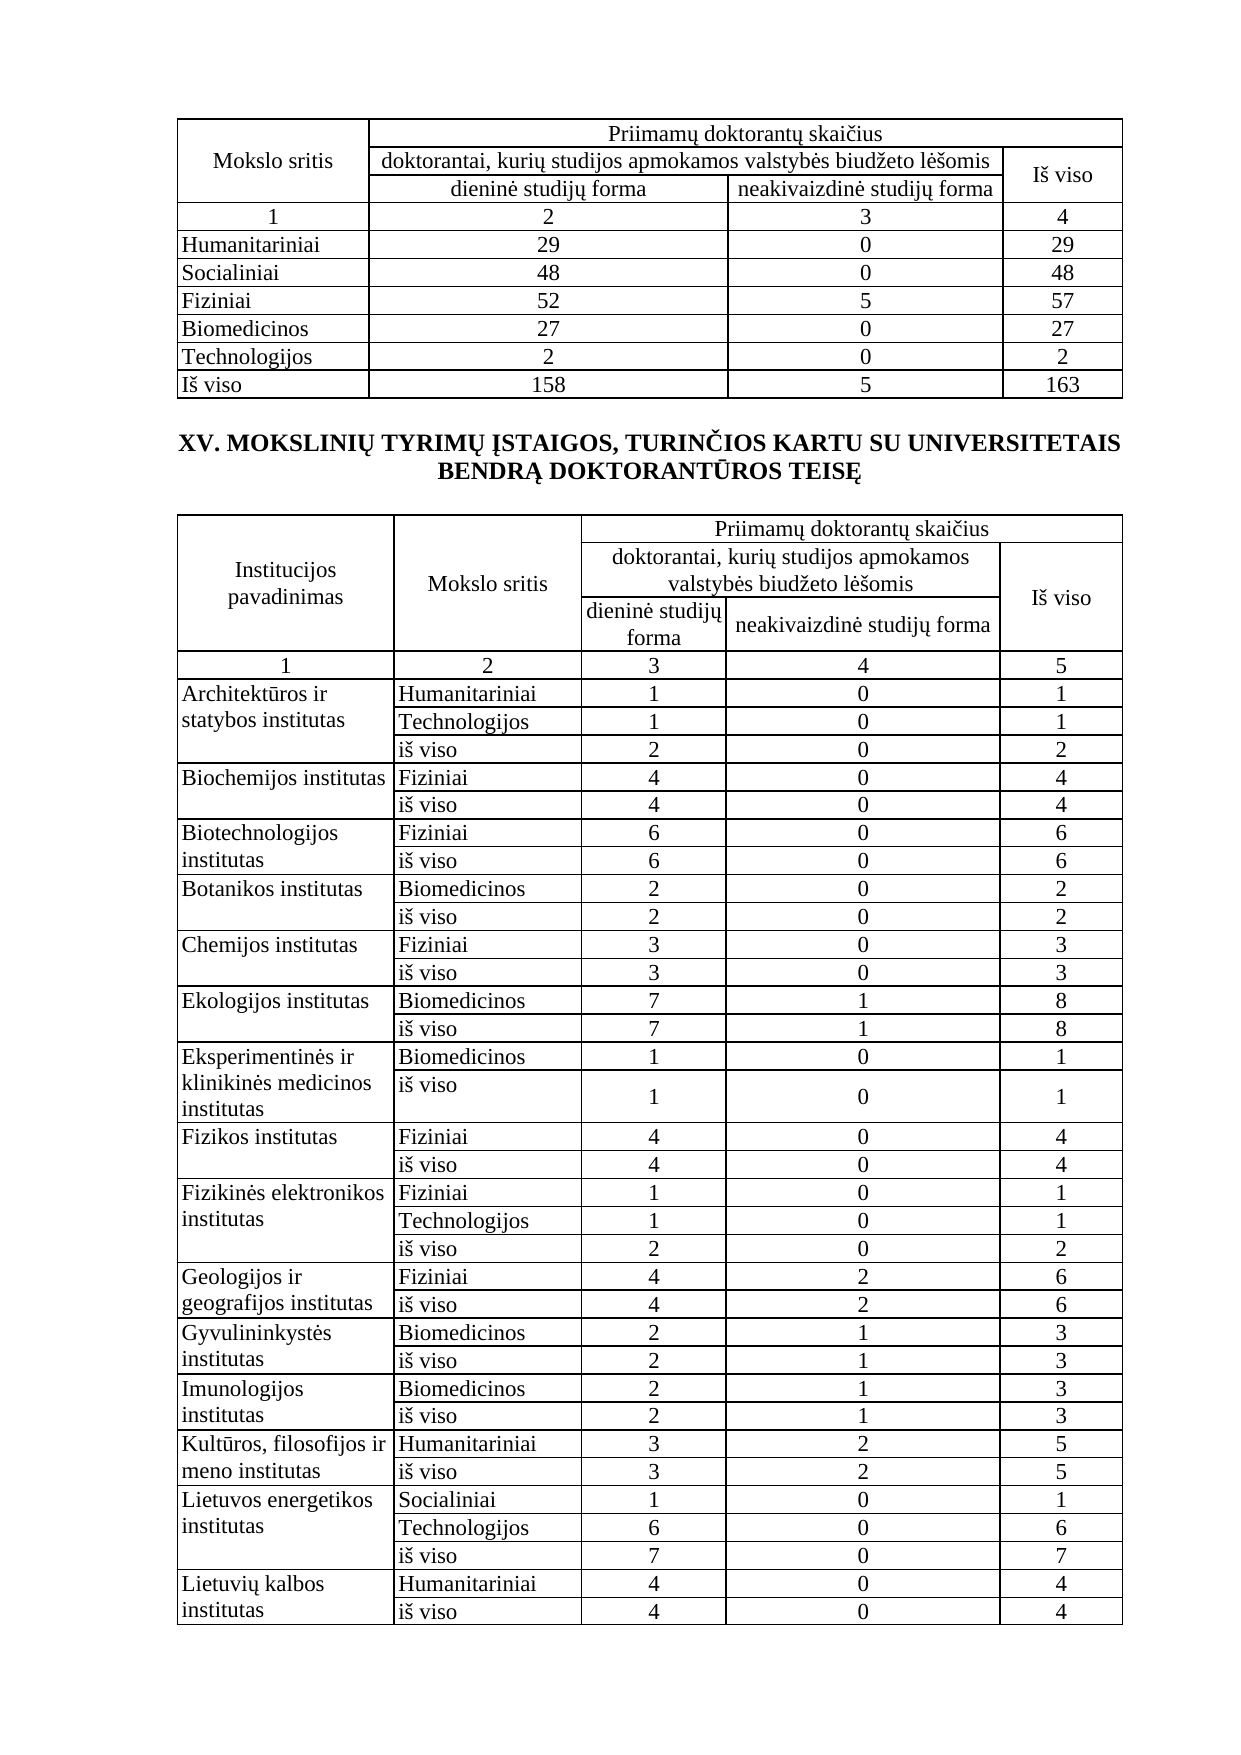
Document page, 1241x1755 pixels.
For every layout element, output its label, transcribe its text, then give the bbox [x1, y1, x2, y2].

table_cell Architektūros ir statybos institutas [178, 680, 393, 762]
table_cell 1 [1001, 680, 1122, 706]
table_cell 0 [727, 1570, 999, 1596]
table_cell doktorantai, kurių studijos apmokamos valstybės biudžeto lėšomis [582, 543, 999, 596]
table_cell Fiziniai [395, 820, 581, 846]
table_cell iš viso [395, 847, 581, 874]
table_cell 48 [370, 259, 727, 286]
table_cell Imunologijos institutas [178, 1375, 393, 1429]
table_cell 4 [1001, 1151, 1122, 1178]
table_cell 2 [582, 736, 725, 762]
table_cell 0 [727, 903, 999, 929]
table_cell 48 [1004, 259, 1122, 286]
table_cell 3 [1001, 1319, 1122, 1345]
table_cell 0 [727, 931, 999, 957]
table_cell 4 [582, 792, 725, 818]
table_cell iš viso [395, 1151, 581, 1178]
table_cell Technologijos [395, 708, 581, 734]
table_cell 2 [727, 1458, 999, 1485]
table_cell 1 [1001, 1207, 1122, 1233]
table_cell neakivaizdinė studijų forma [729, 176, 1002, 202]
table_cell 163 [1004, 371, 1122, 397]
table_cell 6 [1001, 1514, 1122, 1541]
table_cell Kultūros, filosofijos ir meno institutas [178, 1431, 393, 1485]
table_cell 7 [582, 1015, 725, 1041]
table_cell Iš viso [1004, 148, 1122, 202]
table_cell iš viso [395, 1071, 581, 1122]
table_cell 2 [395, 652, 581, 678]
table_cell 1 [1001, 708, 1122, 734]
table_cell 4 [1001, 1598, 1122, 1624]
table_cell Chemijos institutas [178, 931, 393, 985]
table_cell 4 [1001, 792, 1122, 818]
table_cell 2 [582, 1347, 725, 1373]
table_cell 1 [727, 1347, 999, 1373]
table_cell 2 [1004, 343, 1122, 369]
table_cell 3 [582, 959, 725, 985]
table_cell Fizikos institutas [178, 1123, 393, 1178]
table_cell Humanitariniai [395, 1431, 581, 1457]
table_cell 27 [1004, 315, 1122, 341]
table_cell 0 [727, 875, 999, 902]
text XV. MOKSLINIŲ TYRIMŲ ĮSTAIGOS, TURINČIOS KARTU SU UNIVERSITETAIS BENDRĄ DOKTORANTŪROS TEISĘ [177, 428, 1122, 485]
table_cell 2 [1001, 736, 1122, 762]
table_cell 6 [582, 847, 725, 874]
table_cell 5 [1001, 1458, 1122, 1485]
table_cell 0 [727, 764, 999, 790]
table_cell 0 [727, 1043, 999, 1069]
table_cell 3 [1001, 1403, 1122, 1429]
table_cell 1 [582, 1207, 725, 1233]
table_cell neakivaizdinė studijų forma [727, 598, 999, 650]
table_cell iš viso [395, 1458, 581, 1485]
table_cell 4 [727, 652, 999, 678]
table_cell 8 [1001, 987, 1122, 1013]
table_cell iš viso [395, 1598, 581, 1624]
table_cell 1 [582, 1179, 725, 1206]
table_cell 4 [1001, 764, 1122, 790]
table_cell 29 [1004, 231, 1122, 258]
table_cell 1 [582, 708, 725, 734]
table_cell Biomedicinos [395, 1319, 581, 1345]
table_cell 2 [582, 875, 725, 902]
table_cell 0 [727, 1151, 999, 1178]
table_cell 0 [727, 1542, 999, 1568]
table_cell 4 [582, 1291, 725, 1317]
table_cell Iš viso [178, 371, 368, 397]
table_cell 5 [729, 287, 1002, 313]
table_cell Fizikinės elektronikos institutas [178, 1179, 393, 1261]
table_cell doktorantai, kurių studijos apmokamos valstybės biudžeto lėšomis [370, 148, 1002, 174]
table_cell 0 [727, 1486, 999, 1513]
table_cell 4 [582, 1598, 725, 1624]
table_cell iš viso [395, 959, 581, 985]
table_cell 1 [178, 652, 393, 678]
table_cell 6 [1001, 1263, 1122, 1289]
table_cell 57 [1004, 287, 1122, 313]
table_cell 2 [370, 203, 727, 230]
table_cell 3 [1001, 931, 1122, 957]
table_cell 1 [1001, 1071, 1122, 1122]
table_header Institucijos pavadinimas [178, 516, 393, 650]
table_cell 0 [727, 1071, 999, 1122]
table_cell 3 [582, 1431, 725, 1457]
table_cell iš viso [395, 1015, 581, 1041]
table_cell 0 [727, 792, 999, 818]
table_cell Biotechnologijos institutas [178, 820, 393, 874]
table_cell 2 [370, 343, 727, 369]
table_cell 1 [1001, 1043, 1122, 1069]
table_cell 0 [727, 1598, 999, 1624]
table_cell 5 [1001, 652, 1122, 678]
table_cell Fiziniai [395, 1179, 581, 1206]
table_cell 0 [727, 820, 999, 846]
table_cell 4 [1004, 203, 1122, 230]
table_cell 0 [729, 259, 1002, 286]
table_cell 2 [727, 1431, 999, 1457]
table_header Mokslo sritis [178, 120, 368, 202]
table_cell 3 [1001, 1347, 1122, 1373]
table_cell 0 [727, 1123, 999, 1150]
table_cell Fiziniai [395, 1263, 581, 1289]
table_cell 1 [582, 1043, 725, 1069]
table_cell 2 [1001, 875, 1122, 902]
table_cell Fiziniai [178, 287, 368, 313]
table_cell 2 [727, 1291, 999, 1317]
table_cell 7 [1001, 1542, 1122, 1568]
table_cell 2 [582, 1235, 725, 1261]
table_cell Fiziniai [395, 764, 581, 790]
table_cell Biomedicinos [178, 315, 368, 341]
table_cell iš viso [395, 1347, 581, 1373]
table_cell Humanitariniai [395, 680, 581, 706]
table_cell Biochemijos institutas [178, 764, 393, 818]
table_cell 0 [727, 959, 999, 985]
table_cell 1 [727, 1319, 999, 1345]
table_cell 0 [727, 680, 999, 706]
table_cell 4 [1001, 1570, 1122, 1596]
table_cell Technologijos [395, 1207, 581, 1233]
table_cell 2 [582, 903, 725, 929]
table_cell 3 [729, 203, 1002, 230]
table_header Priimamų doktorantų skaičius [582, 516, 1122, 542]
table_cell Humanitariniai [178, 231, 368, 258]
table_cell Socialiniai [395, 1486, 581, 1513]
table_cell 0 [727, 1514, 999, 1541]
table_cell Eksperimentinės ir klinikinės medicinos institutas [178, 1043, 393, 1122]
table_cell 4 [582, 1123, 725, 1150]
table_cell dieninė studijų forma [582, 598, 725, 650]
table_cell 6 [582, 820, 725, 846]
table_cell 1 [582, 1486, 725, 1513]
table_cell 1 [178, 203, 368, 230]
table_cell 2 [582, 1403, 725, 1429]
table_cell 0 [727, 1207, 999, 1233]
table_cell Fiziniai [395, 1123, 581, 1150]
table_cell Iš viso [1001, 543, 1122, 650]
table_cell 2 [1001, 1235, 1122, 1261]
table_cell 3 [582, 931, 725, 957]
table_cell Ekologijos institutas [178, 987, 393, 1041]
table_cell 158 [370, 371, 727, 397]
table_cell 1 [582, 1071, 725, 1122]
table_cell iš viso [395, 792, 581, 818]
table_cell Lietuvos energetikos institutas [178, 1486, 393, 1568]
table_cell dieninė studijų forma [370, 176, 727, 202]
table_cell Botanikos institutas [178, 875, 393, 929]
table_cell 6 [582, 1514, 725, 1541]
table_cell 6 [1001, 820, 1122, 846]
table_cell 27 [370, 315, 727, 341]
table_cell iš viso [395, 903, 581, 929]
table_cell Technologijos [395, 1514, 581, 1541]
table_cell Fiziniai [395, 931, 581, 957]
table_cell 1 [727, 1403, 999, 1429]
table_cell 3 [582, 1458, 725, 1485]
table_cell 0 [727, 708, 999, 734]
table_cell 29 [370, 231, 727, 258]
table_cell 1 [1001, 1179, 1122, 1206]
table_cell Biomedicinos [395, 875, 581, 902]
table_cell 7 [582, 1542, 725, 1568]
table_cell 5 [729, 371, 1002, 397]
table_cell Biomedicinos [395, 1043, 581, 1069]
table_cell 1 [1001, 1486, 1122, 1513]
table_cell Biomedicinos [395, 987, 581, 1013]
table_cell 1 [727, 1375, 999, 1401]
table_cell 5 [1001, 1431, 1122, 1457]
table_cell 0 [729, 315, 1002, 341]
table_cell Geologijos ir geografijos institutas [178, 1263, 393, 1317]
table_header Mokslo sritis [395, 516, 581, 650]
table_header Priimamų doktorantų skaičius [370, 120, 1122, 146]
table_cell 0 [729, 343, 1002, 369]
table_cell 6 [1001, 1291, 1122, 1317]
table_cell 4 [582, 1151, 725, 1178]
table_cell Lietuvių kalbos institutas [178, 1570, 393, 1624]
table_cell iš viso [395, 1235, 581, 1261]
table_cell 6 [1001, 847, 1122, 874]
table_cell Gyvulininkystės institutas [178, 1319, 393, 1373]
table_cell 8 [1001, 1015, 1122, 1041]
table_cell 3 [582, 652, 725, 678]
table_cell 2 [727, 1263, 999, 1289]
table_cell iš viso [395, 1403, 581, 1429]
table_cell 0 [727, 1179, 999, 1206]
table_cell 1 [582, 680, 725, 706]
table_cell 4 [1001, 1123, 1122, 1150]
table_cell 4 [582, 1570, 725, 1596]
table_cell iš viso [395, 736, 581, 762]
table_cell 4 [582, 764, 725, 790]
table_cell 2 [582, 1375, 725, 1401]
table_cell Biomedicinos [395, 1375, 581, 1401]
table_cell Humanitariniai [395, 1570, 581, 1596]
table_cell 3 [1001, 1375, 1122, 1401]
table_cell 3 [1001, 959, 1122, 985]
table_cell 1 [727, 1015, 999, 1041]
table_cell 7 [582, 987, 725, 1013]
table_cell 0 [729, 231, 1002, 258]
table_cell 2 [582, 1319, 725, 1345]
table_cell iš viso [395, 1542, 581, 1568]
table_cell 52 [370, 287, 727, 313]
table_cell iš viso [395, 1291, 581, 1317]
table_cell 0 [727, 1235, 999, 1261]
table_cell 1 [727, 987, 999, 1013]
table_cell 2 [1001, 903, 1122, 929]
table_cell Socialiniai [178, 259, 368, 286]
table_cell 0 [727, 847, 999, 874]
table_cell Technologijos [178, 343, 368, 369]
table_cell 4 [582, 1263, 725, 1289]
table_cell 0 [727, 736, 999, 762]
